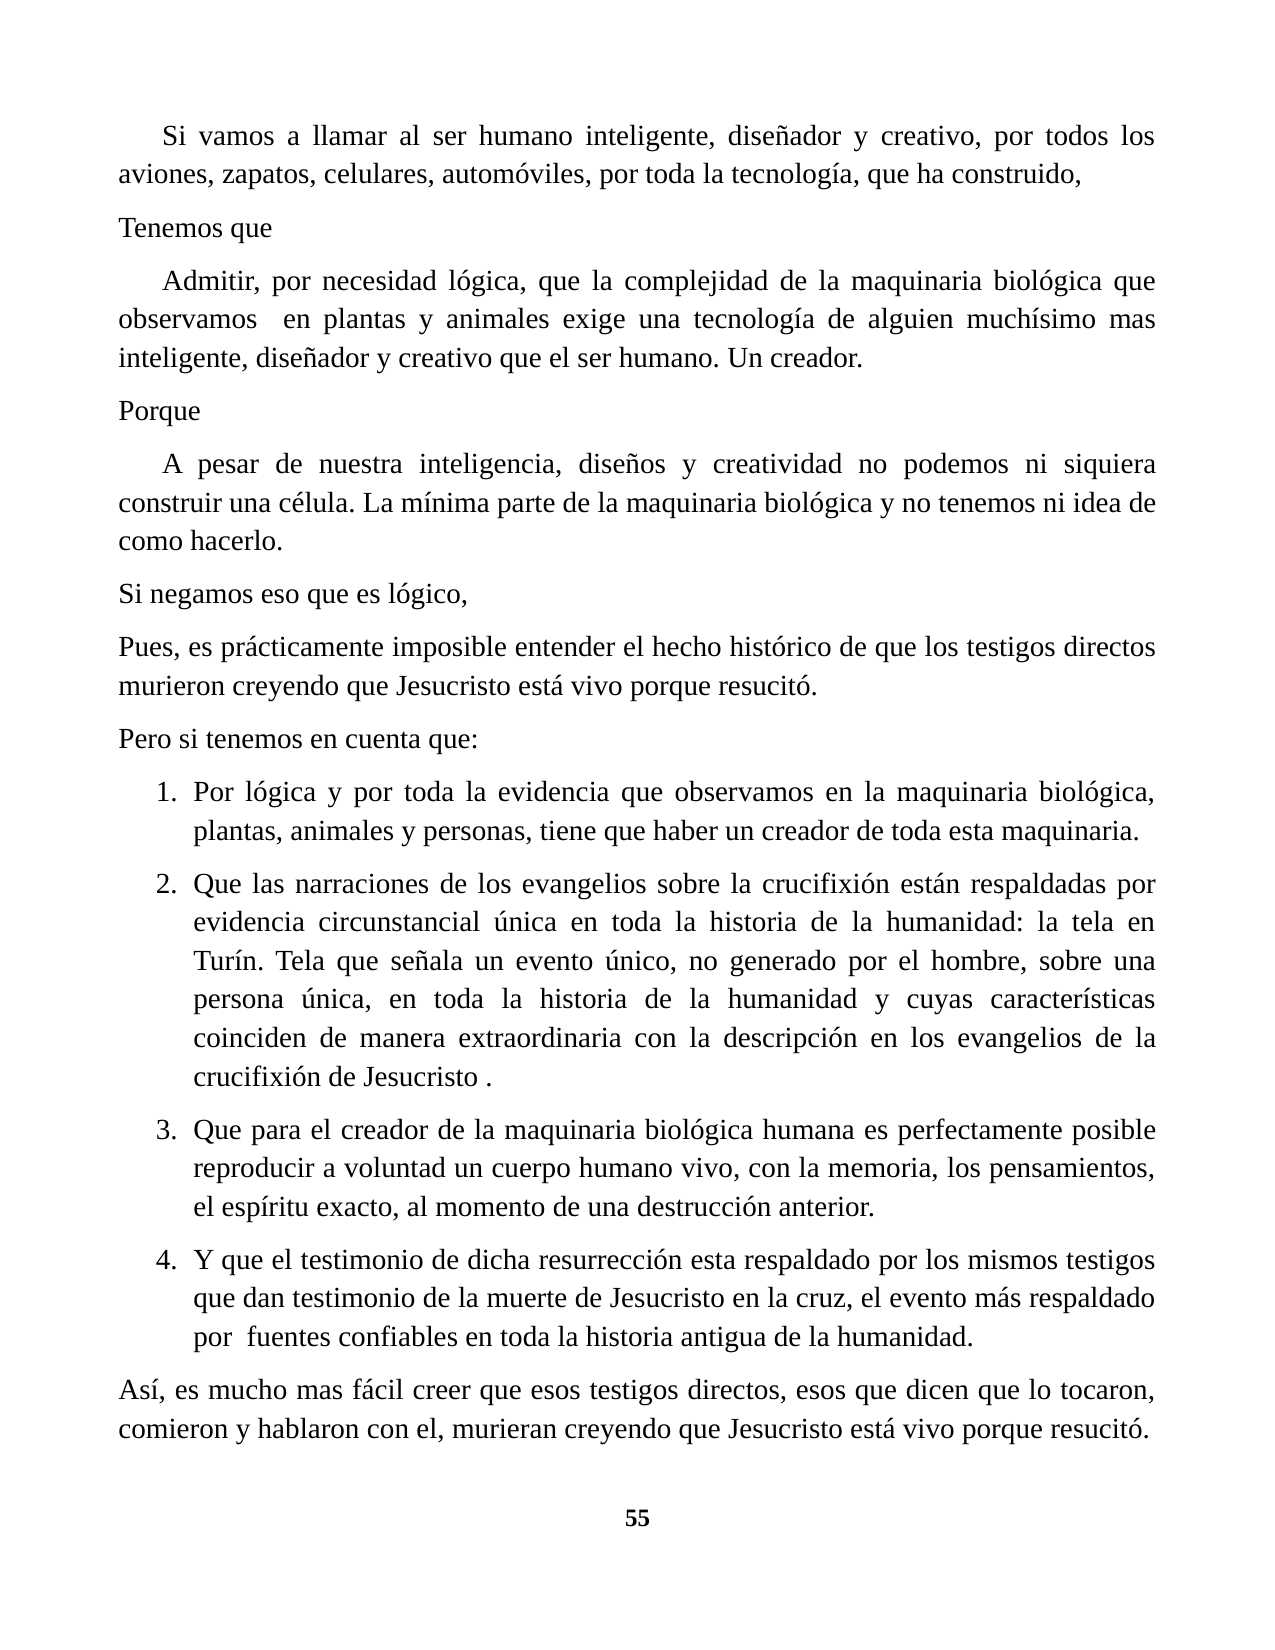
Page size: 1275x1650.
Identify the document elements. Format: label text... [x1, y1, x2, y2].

text Porque [118, 393, 1157, 427]
text Si vamos a llamar al ser humano inteligente, diseñador y creativo, por todos los aviones, zapatos, celulares, automóviles, por toda la tecnología, que ha construido, [118, 118, 1157, 190]
text Tenemos que [118, 210, 1157, 243]
list Por lógica y por toda la evidencia que observamos en la maquinaria biológica, plantas, animales y personas, tiene que haber un creador de toda esta maquinaria. [156, 774, 1157, 846]
list Que las narraciones de los evangelios sobre la crucifixión están respaldadas por evidencia circunstancial única en toda la historia de la humanidad: la tela en Turín. Tela que señala un evento único, no generado por el hombre, sobre una persona única, en toda la historia de la humanidad y cuyas características coinciden de manera extraordinaria con la descripción en los evangelios de la crucifixión de Jesucristo . [156, 866, 1157, 1092]
list Que para el creador de la maquinaria biológica humana es perfectamente posible reproducir a voluntad un cuerpo humano vivo, con la memoria, los pensamientos, el espíritu exacto, al momento de una destrucción anterior. [156, 1112, 1157, 1222]
text Pero si tenemos en cuenta que: [118, 721, 1157, 755]
list Y que el testimonio de dicha resurrección esta respaldado por los mismos testigos que dan testimonio de la muerte de Jesucristo en la cruz, el evento más respaldado por fuentes confiables en toda la historia antigua de la humanidad. [156, 1242, 1157, 1353]
text A pesar de nuestra inteligencia, diseños y creatividad no podemos ni siquiera construir una célula. La mínima parte de la maquinaria biológica y no tenemos ni idea de como hacerlo. [118, 446, 1157, 557]
text Si negamos eso que es lógico, [118, 576, 1157, 610]
text Pues, es prácticamente imposible entender el hecho histórico de que los testigos directos murieron creyendo que Jesucristo está vivo porque resucitó. [118, 629, 1157, 702]
text Así, es mucho mas fácil creer que esos testigos directos, esos que dicen que lo tocaron, comieron y hablaron con el, murieran creyendo que Jesucristo está vivo porque resucitó. [118, 1372, 1157, 1444]
text Admitir, por necesidad lógica, que la complejidad de la maquinaria biológica que observamos en plantas y animales exige una tecnología de alguien muchísimo mas inteligente, diseñador y creativo que el ser humano. Un creador. [118, 263, 1157, 373]
